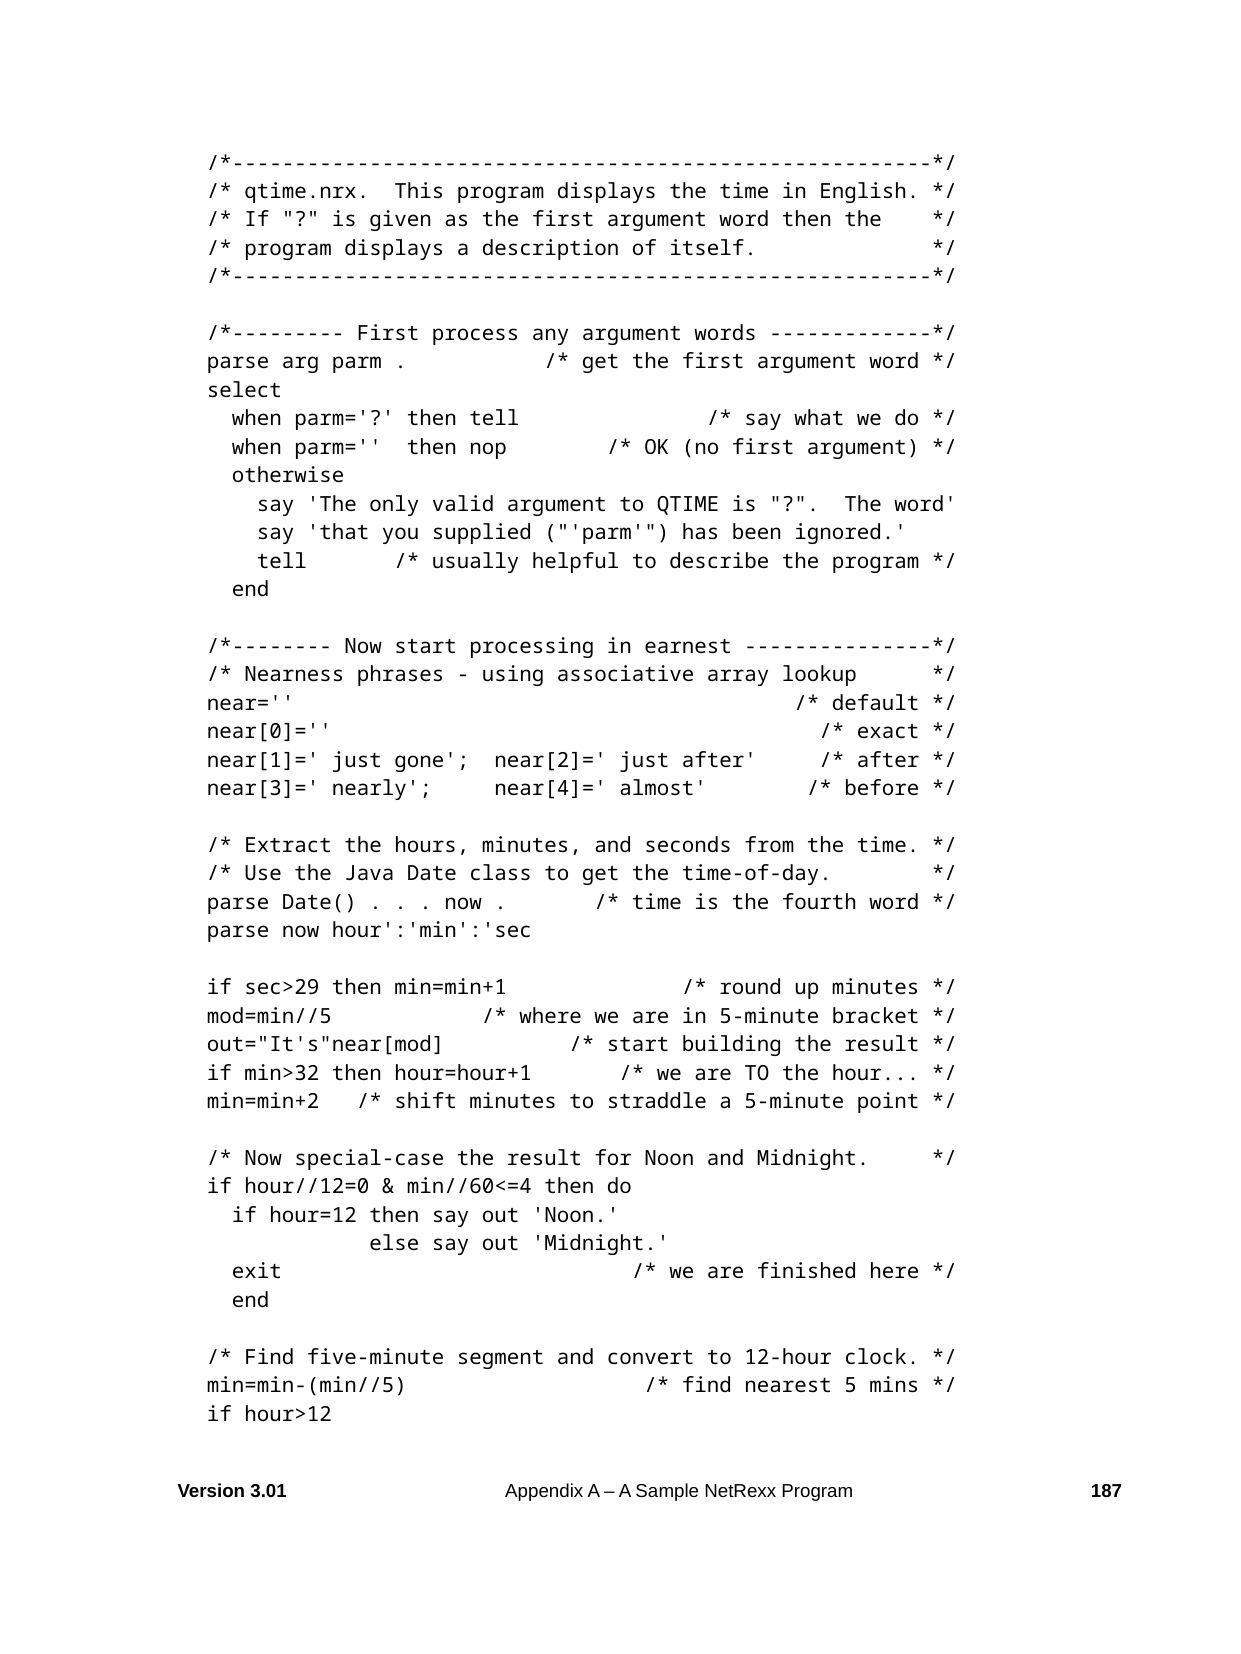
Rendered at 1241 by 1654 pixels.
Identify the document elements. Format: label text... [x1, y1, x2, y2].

text /*--------------------------------------------------------*/ /* qtime.nrx. This program displays the time in English. */ /* If "?" is given as the first argument word then the */ /* program displays a description of itself. */ /*--------------------------------------------------------*/ /*--------- First process any argument words -------------*/ parse arg parm . /* get the first argument word */ select when parm='?' then tell /* say what we do */ when parm='' then nop /* OK (no first argument) */ otherwise say 'The only valid argument to QTIME is "?". The word' say 'that you supplied ("'parm'") has been ignored.' tell /* usually helpful to describe the program */ end /*-------- Now start processing in earnest ---------------*/ /* Nearness phrases - using associative array lookup */ near='' /* default */ near[0]='' /* exact */ near[1]=' just gone'; near[2]=' just after' /* after */ near[3]=' nearly'; near[4]=' almost' /* before */ /* Extract the hours, minutes, and seconds from the time. */ /* Use the Java Date class to get the time-of-day. */ parse Date() . . . now . /* time is the fourth word */ parse now hour':'min':'sec if sec>29 then min=min+1 /* round up minutes */ mod=min//5 /* where we are in 5-minute bracket */ out="It's"near[mod] /* start building the result */ if min>32 then hour=hour+1 /* we are TO the hour... */ min=min+2 /* shift minutes to straddle a 5-minute point */ /* Now special-case the result for Noon and Midnight. */ if hour//12=0 & min//60<=4 then do if hour=12 then say out 'Noon.' else say out 'Midnight.' exit /* we are finished here */ end /* Find five-minute segment and convert to 12-hour clock. */ min=min-(min//5) /* find nearest 5 mins */ if hour>12 [207, 148, 1122, 1427]
